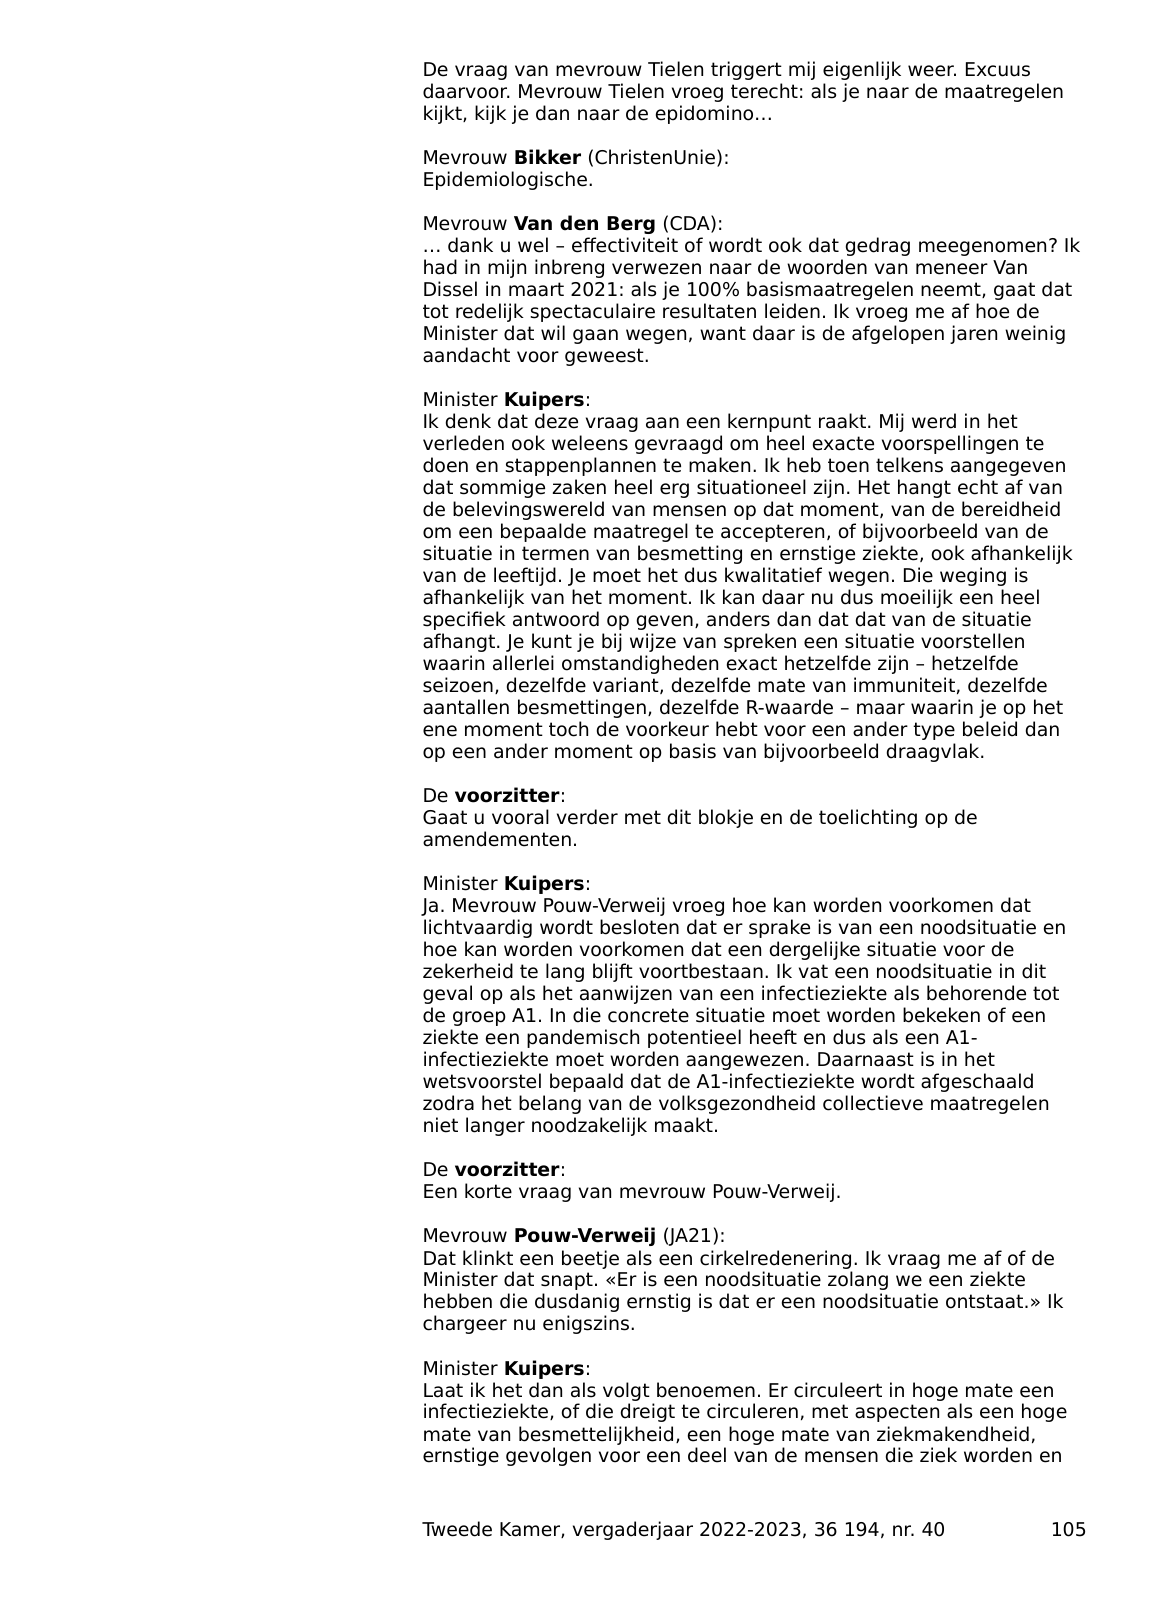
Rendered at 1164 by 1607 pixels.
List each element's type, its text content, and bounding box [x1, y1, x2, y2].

text Minister Kuipers: [422, 389, 1087, 411]
text Dat klinkt een beetje als een cirkelredenering. Ik vraag me af of de Minister dat snapt. «Er is een noodsituatie zolang we een ziekte hebben die dusdanig ernstig is dat er een noodsituatie ontstaat.» Ik chargeer nu enigszins. [422, 1247, 1087, 1335]
text De voorzitter: [422, 1159, 1087, 1181]
text Mevrouw Van den Berg (CDA): [422, 213, 1087, 235]
text Minister Kuipers: [422, 1357, 1087, 1379]
text De voorzitter: [422, 785, 1087, 807]
text Ik denk dat deze vraag aan een kernpunt raakt. Mij werd in het verleden ook weleens gevraagd om heel exacte voorspellingen te doen en stappenplannen te maken. Ik heb toen telkens aangegeven dat sommige zaken heel erg situationeel zijn. Het hangt echt af van de belevingswereld van mensen op dat moment, van de bereidheid om een bepaalde maatregel te accepteren, of bijvoorbeeld van de situatie in termen van besmetting en ernstige ziekte, ook afhankelijk van de leeftijd. Je moet het dus kwalitatief wegen. Die weging is afhankelijk van het moment. Ik kan daar nu dus moeilijk een heel specifiek antwoord op geven, anders dan dat dat van de situatie afhangt. Je kunt je bij wijze van spreken een situatie voorstellen waarin allerlei omstandigheden exact hetzelfde zijn – hetzelfde seizoen, dezelfde variant, dezelfde mate van immuniteit, dezelfde aantallen besmettingen, dezelfde R-waarde – maar waarin je op het ene moment toch de voorkeur hebt voor een ander type beleid dan op een ander moment op basis van bijvoorbeeld draagvlak. [422, 411, 1087, 763]
text Minister Kuipers: [422, 873, 1087, 895]
text Gaat u vooral verder met dit blokje en de toelichting op de amendementen. [422, 807, 1087, 851]
text Epidemiologische. [422, 169, 1087, 191]
text Ja. Mevrouw Pouw-Verweij vroeg hoe kan worden voorkomen dat lichtvaardig wordt besloten dat er sprake is van een noodsituatie en hoe kan worden voorkomen dat een dergelijke situatie voor de zekerheid te lang blijft voortbestaan. Ik vat een noodsituatie in dit geval op als het aanwijzen van een infectieziekte als behorende tot de groep A1. In die concrete situatie moet worden bekeken of een ziekte een pandemisch potentieel heeft en dus als een A1-infectieziekte moet worden aangewezen. Daarnaast is in het wetsvoorstel bepaald dat de A1-infectieziekte wordt afgeschaald zodra het belang van de volksgezondheid collectieve maatregelen niet langer noodzakelijk maakt. [422, 895, 1087, 1137]
text Een korte vraag van mevrouw Pouw-Verweij. [422, 1181, 1087, 1203]
text De vraag van mevrouw Tielen triggert mij eigenlijk weer. Excuus daarvoor. Mevrouw Tielen vroeg terecht: als je naar de maatregelen kijkt, kijk je dan naar de epidomino… [422, 59, 1087, 125]
text Mevrouw Pouw-Verweij (JA21): [422, 1225, 1087, 1247]
text … dank u wel – effectiviteit of wordt ook dat gedrag meegenomen? Ik had in mijn inbreng verwezen naar de woorden van meneer Van Dissel in maart 2021: als je 100% basismaatregelen neemt, gaat dat tot redelijk spectaculaire resultaten leiden. Ik vroeg me af hoe de Minister dat wil gaan wegen, want daar is de afgelopen jaren weinig aandacht voor geweest. [422, 235, 1087, 367]
text Laat ik het dan als volgt benoemen. Er circuleert in hoge mate een infectieziekte, of die dreigt te circuleren, met aspecten als een hoge mate van besmettelijkheid, een hoge mate van ziekmakendheid, ernstige gevolgen voor een deel van de mensen die ziek worden en [422, 1379, 1087, 1467]
text Mevrouw Bikker (ChristenUnie): [422, 147, 1087, 169]
